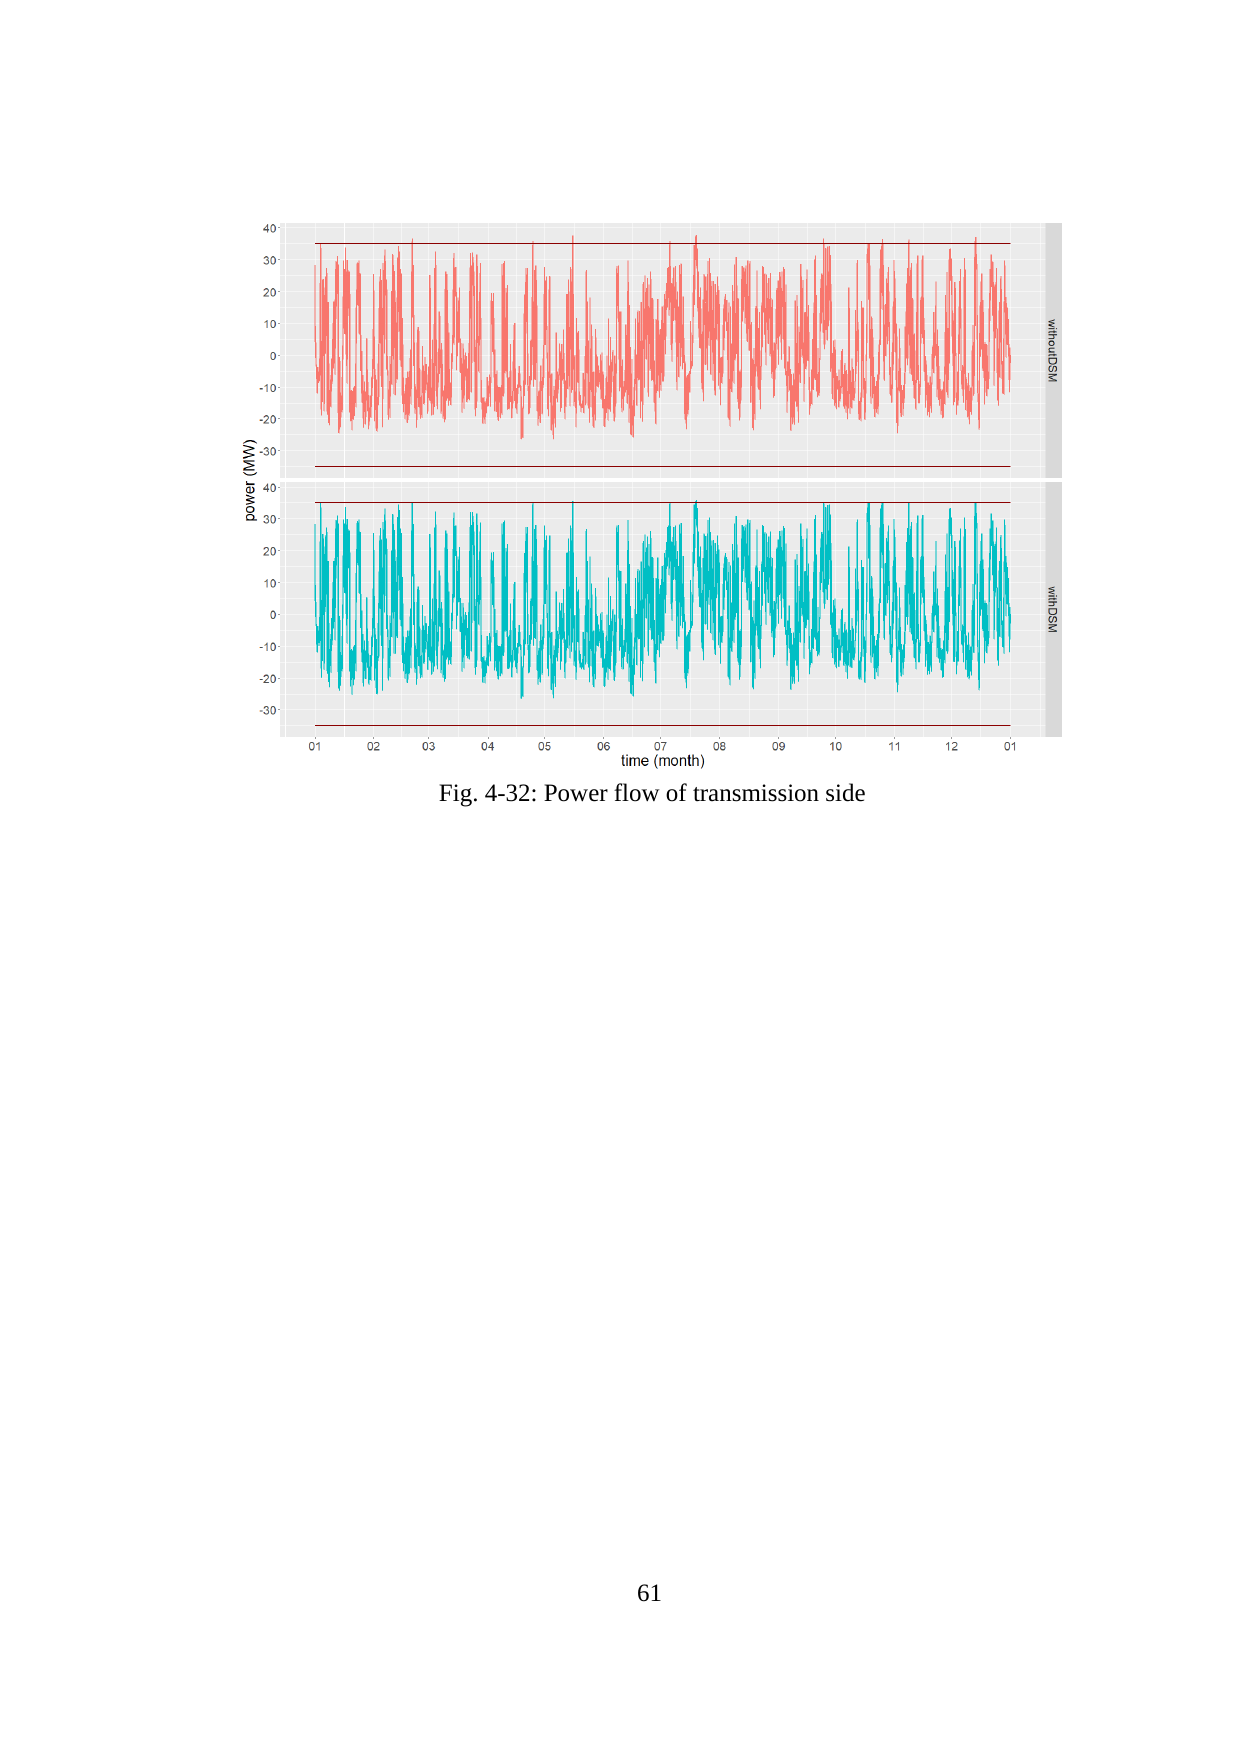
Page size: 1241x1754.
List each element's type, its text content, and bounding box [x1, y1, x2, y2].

text Fig. 4-32: Power flow of transmission side [236, 771, 1068, 807]
picture [238, 219, 1066, 771]
